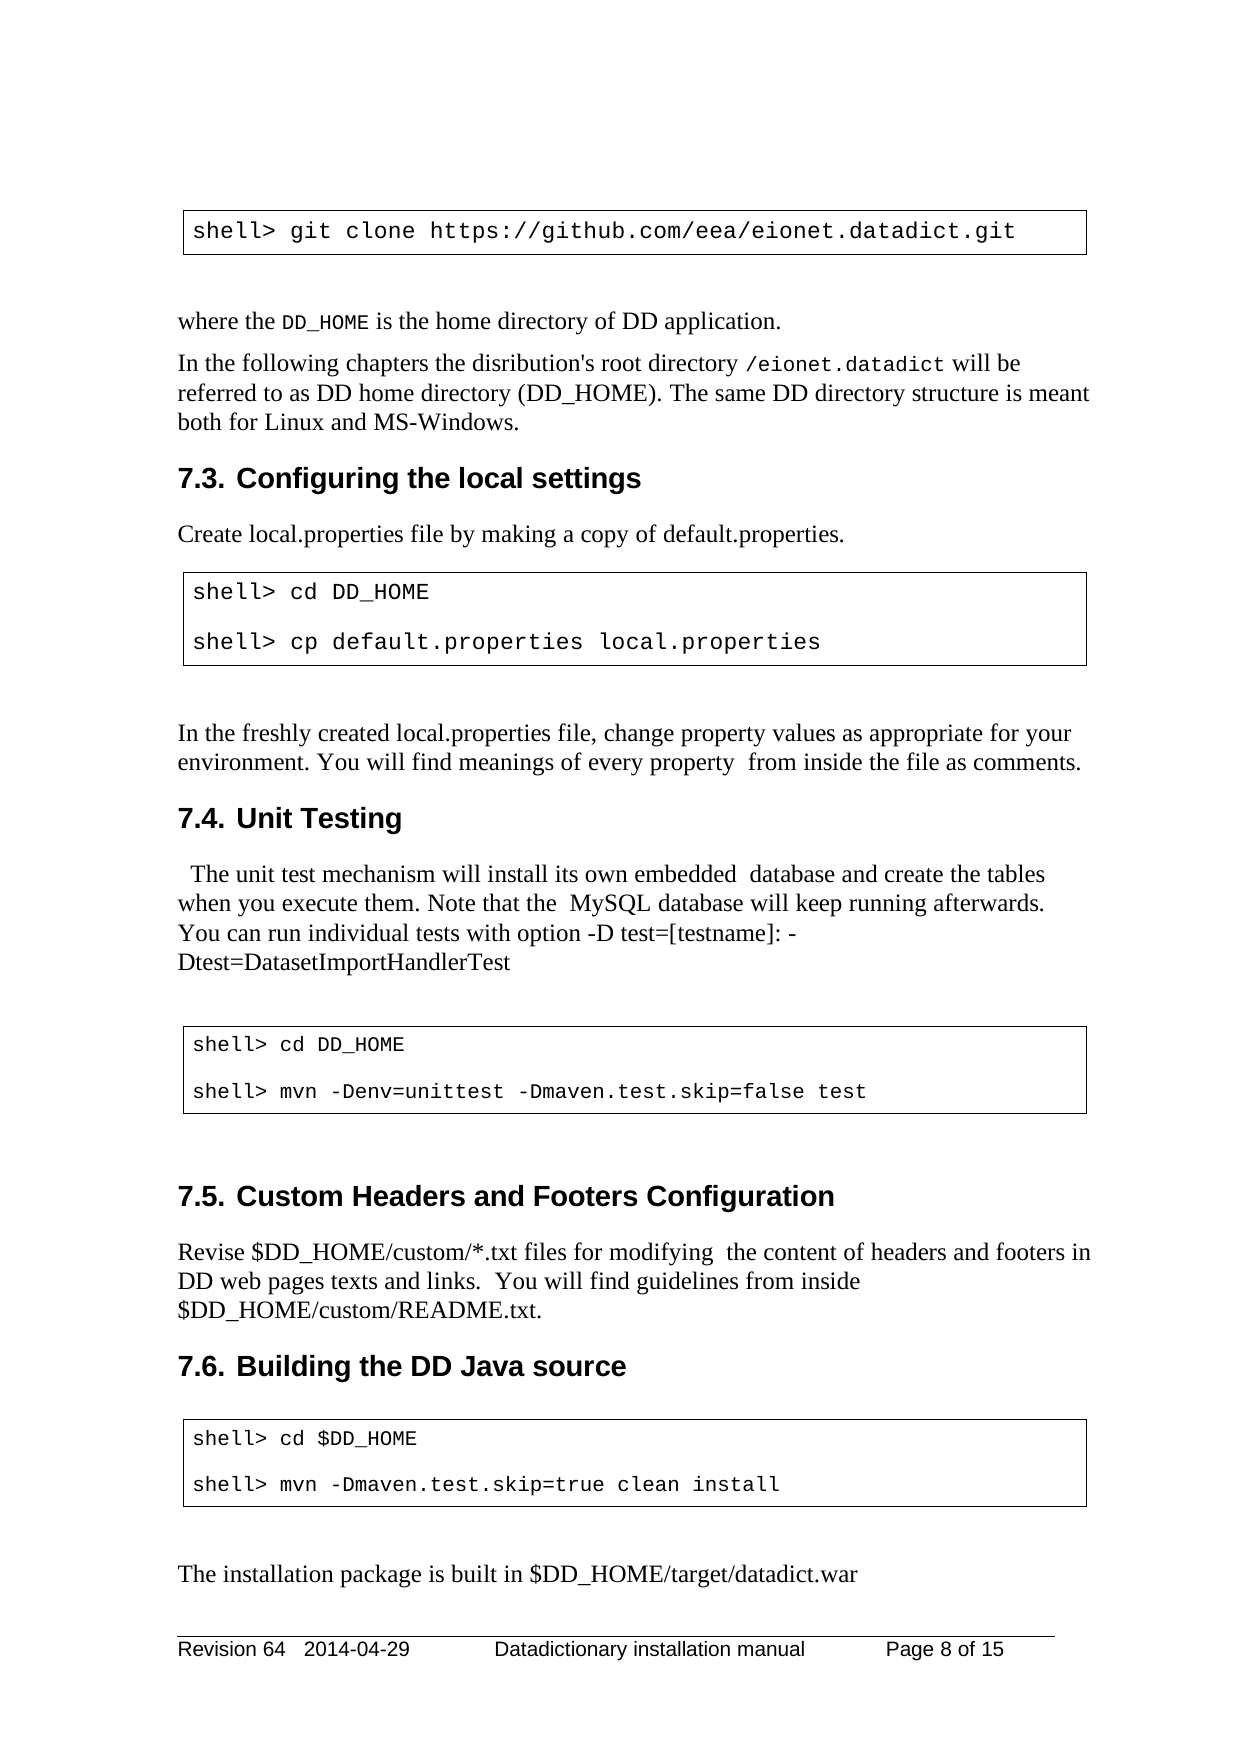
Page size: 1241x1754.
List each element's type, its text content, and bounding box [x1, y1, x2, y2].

text shell> mvn -Denv=unittest -Dmaven.test.skip=false test [184, 1072, 1086, 1113]
text The installation package is built in $DD_HOME/target/datadict.war [177, 1559, 1092, 1588]
text where the DD_HOME is the home directory of DD application. [177, 306, 1092, 336]
subtitle Configuring the local settings [177, 461, 1092, 494]
subtitle Custom Headers and Footers Configuration [177, 1179, 1092, 1212]
text shell> mvn -Dmaven.test.skip=true clean install [184, 1466, 1086, 1506]
text In the following chapters the disribution's root directory /eionet.datadict will be referred to as DD home directory (DD_HOME). The same DD directory structure is meant both for Linux and MS-Windows. [177, 348, 1092, 436]
text In the freshly created local.properties file, change property values as appropriate for your environment. You will find meanings of every property from inside the file as comments. [177, 718, 1092, 776]
text shell> cp default.properties local.properties [184, 621, 1086, 665]
text shell> git clone https://github.com/eea/eionet.datadict.git [184, 211, 1086, 254]
text Revise $DD_HOME/custom/*.txt files for modifying the content of headers and footers in DD web pages texts and links. You will find guidelines from inside $DD_HOME/custom/README.txt. [177, 1237, 1092, 1324]
text Create local.properties file by making a copy of default.properties. [177, 519, 1092, 548]
text shell> cd $DD_HOME [184, 1420, 1086, 1451]
text shell> cd DD_HOME [184, 573, 1086, 607]
subtitle Building the DD Java source [177, 1349, 1092, 1383]
text The unit test mechanism will install its own embedded database and create the tables when you execute them. Note that the MySQL database will keep running afterwards. You can run individual tests with option -D test=[testname]: -Dtest=DatasetImportHandlerTest [177, 859, 1092, 976]
text shell> cd DD_HOME [184, 1027, 1086, 1058]
subtitle Unit Testing [177, 801, 1092, 834]
